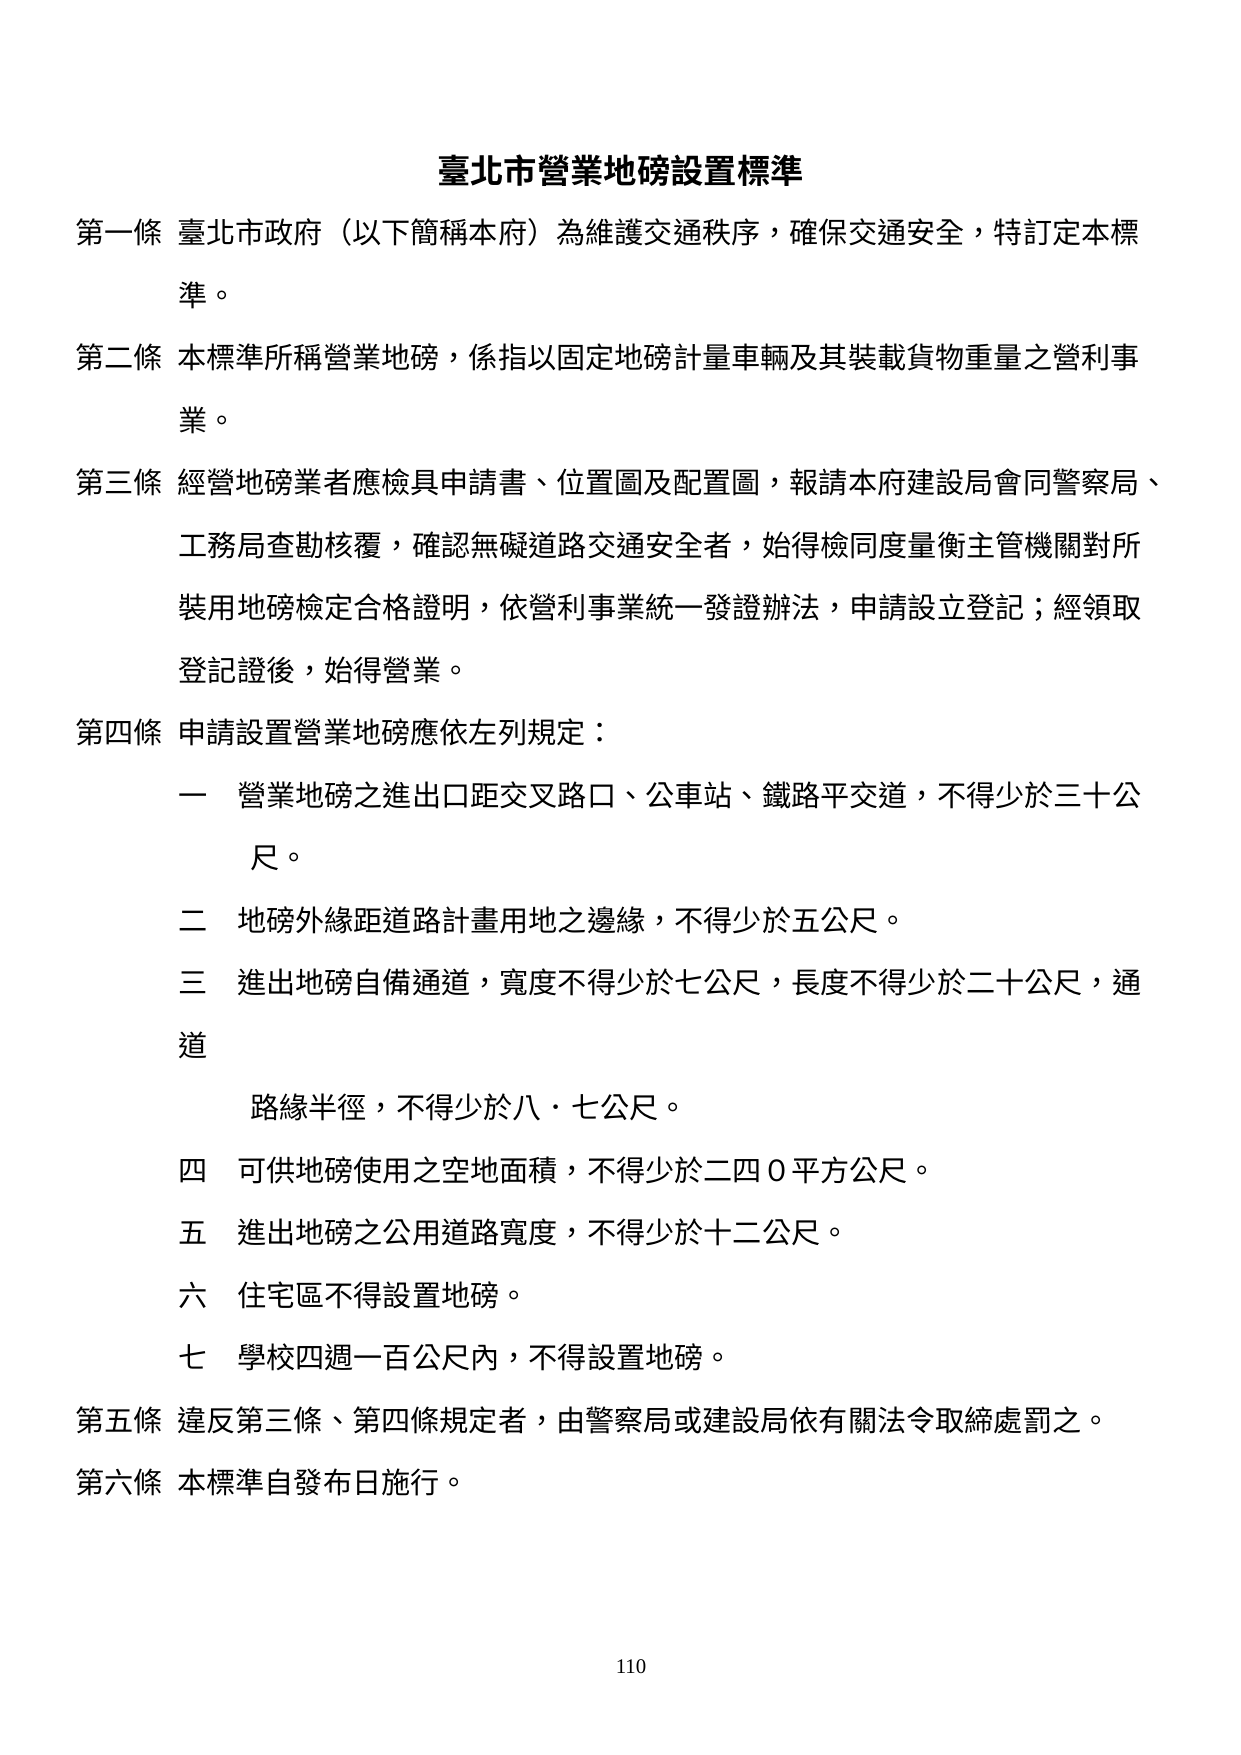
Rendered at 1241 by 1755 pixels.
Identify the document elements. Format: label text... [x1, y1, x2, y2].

text 第三條 經營地磅業者應檢具申請書、位置圖及配置圖，報請本府建設局會同警察局、工務局查勘核覆，確認無礙道路交通安全者，始得檢同度量衡主管機關對所裝用地磅檢定合格證明，依營利事業統一發證辦法，申請設立登記；經領取登記證後，始得營業。 [75, 439, 1165, 689]
text 第四條 申請設置營業地磅應依左列規定： 一 營業地磅之進出口距交叉路口、公車站、鐵路平交道，不得少於三十公 [75, 689, 1165, 814]
text 第二條 本標準所稱營業地磅，係指以固定地磅計量車輛及其裝載貨物重量之營利事業。 [75, 314, 1165, 439]
text 第五條 違反第三條、第四條規定者，由警察局或建設局依有關法令取締處罰之。 [75, 1377, 1165, 1439]
text 臺北市營業地磅設置標準 [75, 127, 1165, 189]
text 路緣半徑，不得少於八．七公尺。 四 可供地磅使用之空地面積，不得少於二四０平方公尺。 五 進出地磅之公用道路寬度，不得少於十二公尺。 六 住宅區不得設置地磅。 七 學校四週一百公尺內，不得設置地磅。 [75, 1064, 1165, 1377]
text 第六條 本標準自發布日施行。 [75, 1439, 1165, 1502]
text 第一條 臺北市政府（以下簡稱本府）為維護交通秩序，確保交通安全，特訂定本標準。 [75, 189, 1165, 314]
text 尺。 二 地磅外緣距道路計畫用地之邊緣，不得少於五公尺。 三 進出地磅自備通道，寬度不得少於七公尺，長度不得少於二十公尺，通道 [75, 814, 1165, 1064]
